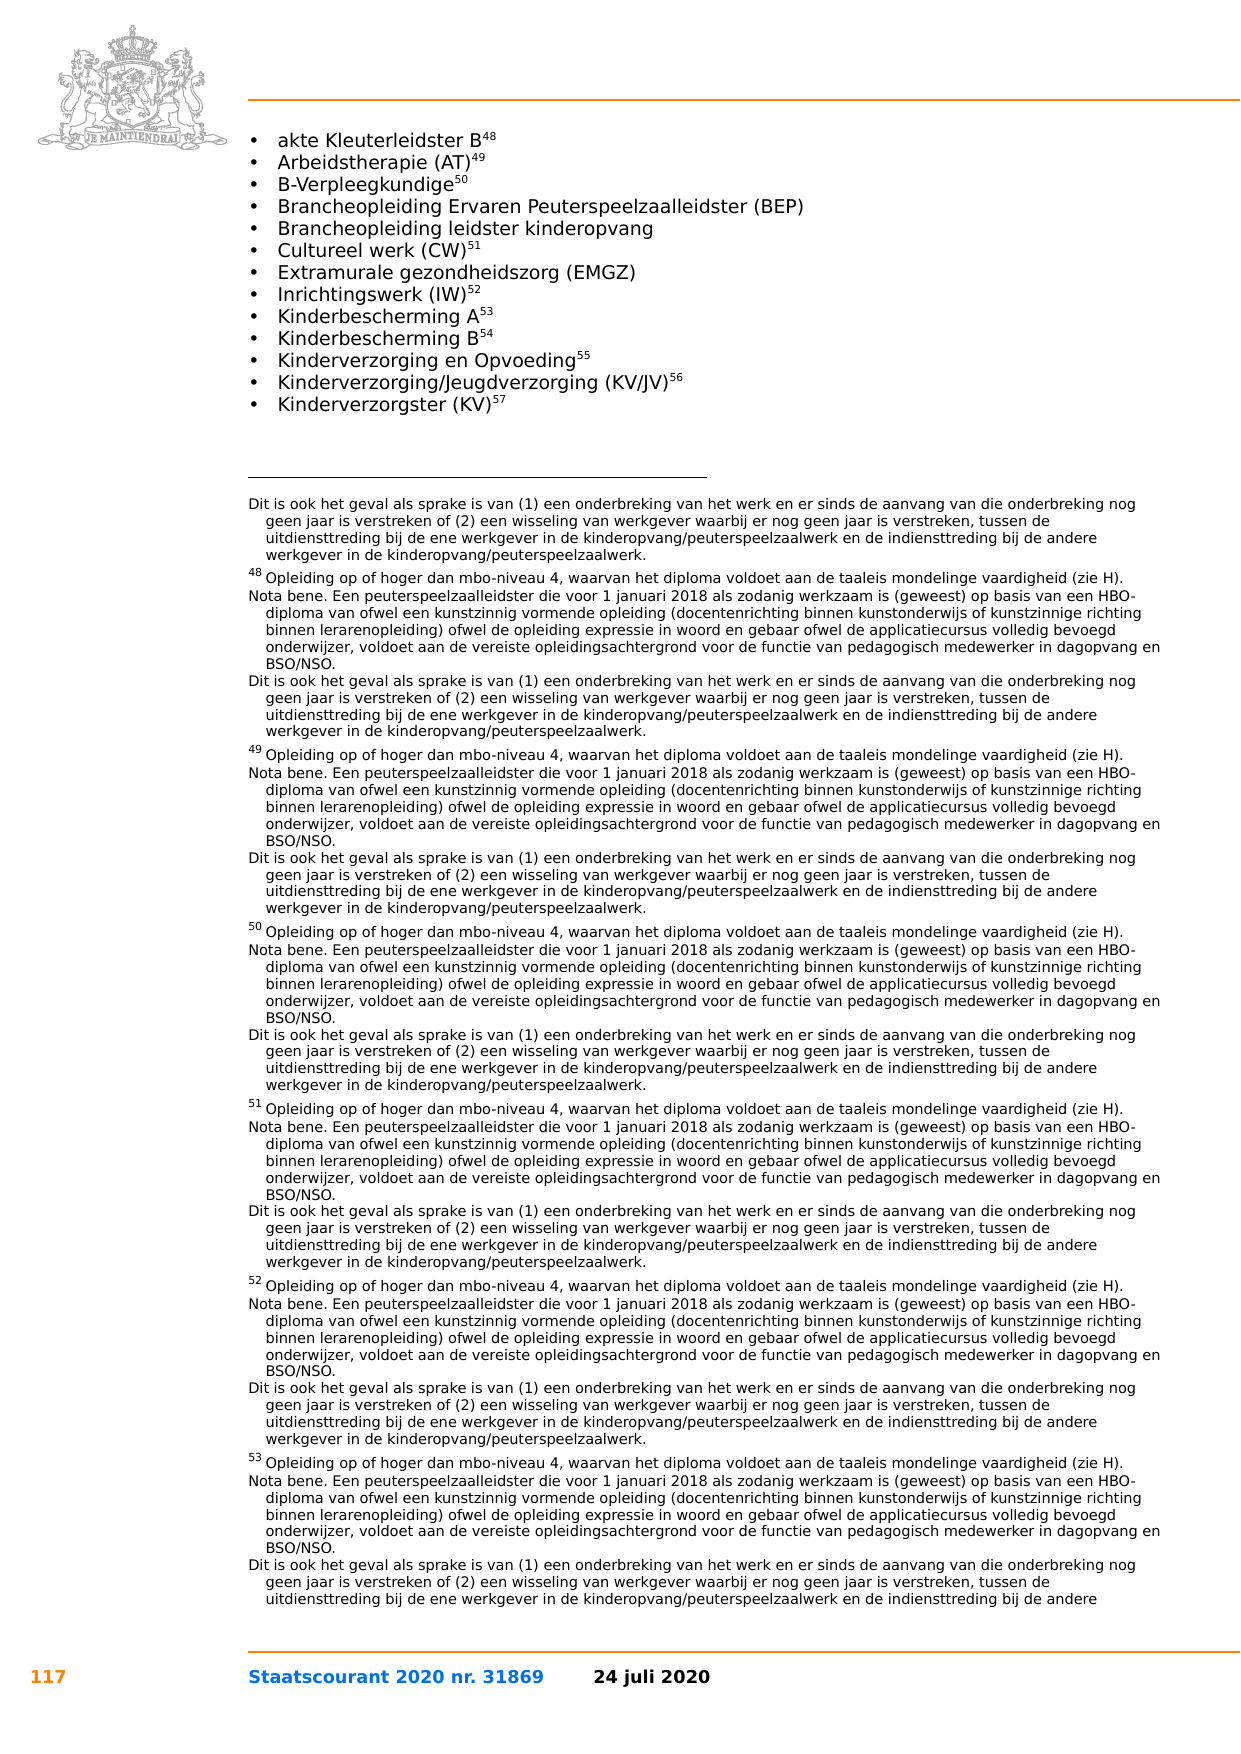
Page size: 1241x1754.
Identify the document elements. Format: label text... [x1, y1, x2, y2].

text Nota bene. Een peuterspeelzaalleidster die voor 1 januari 2018 als zodanig werkzaam is (geweest) op basis van een HBO-diploma van ofwel een kunstzinnig vormende opleiding (docentenrichting binnen kunstonderwijs of kunstzinnige richting binnen lerarenopleiding) ofwel de opleiding expressie in woord en gebaar ofwel de applicatiecursus volledig bevoegd onderwijzer, voldoet aan de vereiste opleidingsachtergrond voor de functie van pedagogisch medewerker in dagopvang en BSO/NSO. [248, 588, 1163, 673]
text Opleiding op of hoger dan mbo-niveau 4, waarvan het diploma voldoet aan de taaleis mondelinge vaardigheid (zie H). [248, 920, 1163, 942]
text • Kinderbescherming A [248, 306, 1163, 328]
text • akte Kleuterleidster B [248, 130, 1163, 152]
text Dit is ook het geval als sprake is van (1) een onderbreking van het werk en er sinds de aanvang van die onderbreking nog geen jaar is verstreken of (2) een wisseling van werkgever waarbij er nog geen jaar is verstreken, tussen de uitdiensttreding bij de ene werkgever in de kinderopvang/peuterspeelzaalwerk en de indiensttreding bij de andere werkgever in de kinderopvang/peuterspeelzaalwerk. [248, 673, 1163, 740]
picture [38, 25, 227, 150]
text • Kinderverzorging/Jeugdverzorging (KV/JV) [248, 372, 1163, 394]
text Opleiding op of hoger dan mbo-niveau 4, waarvan het diploma voldoet aan de taaleis mondelinge vaardigheid (zie H). [248, 743, 1163, 765]
text Opleiding op of hoger dan mbo-niveau 4, waarvan het diploma voldoet aan de taaleis mondelinge vaardigheid (zie H). [248, 1451, 1163, 1473]
text Opleiding op of hoger dan mbo-niveau 4, waarvan het diploma voldoet aan de taaleis mondelinge vaardigheid (zie H). [248, 566, 1163, 588]
text Nota bene. Een peuterspeelzaalleidster die voor 1 januari 2018 als zodanig werkzaam is (geweest) op basis van een HBO-diploma van ofwel een kunstzinnig vormende opleiding (docentenrichting binnen kunstonderwijs of kunstzinnige richting binnen lerarenopleiding) ofwel de opleiding expressie in woord en gebaar ofwel de applicatiecursus volledig bevoegd onderwijzer, voldoet aan de vereiste opleidingsachtergrond voor de functie van pedagogisch medewerker in dagopvang en BSO/NSO. [248, 942, 1163, 1027]
text Dit is ook het geval als sprake is van (1) een onderbreking van het werk en er sinds de aanvang van die onderbreking nog geen jaar is verstreken of (2) een wisseling van werkgever waarbij er nog geen jaar is verstreken, tussen de uitdiensttreding bij de ene werkgever in de kinderopvang/peuterspeelzaalwerk en de indiensttreding bij de andere werkgever in de kinderopvang/peuterspeelzaalwerk. [248, 1027, 1163, 1094]
text Dit is ook het geval als sprake is van (1) een onderbreking van het werk en er sinds de aanvang van die onderbreking nog geen jaar is verstreken of (2) een wisseling van werkgever waarbij er nog geen jaar is verstreken, tussen de uitdiensttreding bij de ene werkgever in de kinderopvang/peuterspeelzaalwerk en de indiensttreding bij de andere werkgever in de kinderopvang/peuterspeelzaalwerk. [248, 850, 1163, 917]
text • Arbeidstherapie (AT) [248, 152, 1163, 174]
text Opleiding op of hoger dan mbo-niveau 4, waarvan het diploma voldoet aan de taaleis mondelinge vaardigheid (zie H). [248, 1097, 1163, 1119]
text Nota bene. Een peuterspeelzaalleidster die voor 1 januari 2018 als zodanig werkzaam is (geweest) op basis van een HBO-diploma van ofwel een kunstzinnig vormende opleiding (docentenrichting binnen kunstonderwijs of kunstzinnige richting binnen lerarenopleiding) ofwel de opleiding expressie in woord en gebaar ofwel de applicatiecursus volledig bevoegd onderwijzer, voldoet aan de vereiste opleidingsachtergrond voor de functie van pedagogisch medewerker in dagopvang en BSO/NSO. [248, 1473, 1163, 1557]
text • Cultureel werk (CW) [248, 240, 1163, 262]
text Nota bene. Een peuterspeelzaalleidster die voor 1 januari 2018 als zodanig werkzaam is (geweest) op basis van een HBO-diploma van ofwel een kunstzinnig vormende opleiding (docentenrichting binnen kunstonderwijs of kunstzinnige richting binnen lerarenopleiding) ofwel de opleiding expressie in woord en gebaar ofwel de applicatiecursus volledig bevoegd onderwijzer, voldoet aan de vereiste opleidingsachtergrond voor de functie van pedagogisch medewerker in dagopvang en BSO/NSO. [248, 1119, 1163, 1203]
text Dit is ook het geval als sprake is van (1) een onderbreking van het werk en er sinds de aanvang van die onderbreking nog geen jaar is verstreken of (2) een wisseling van werkgever waarbij er nog geen jaar is verstreken, tussen de uitdiensttreding bij de ene werkgever in de kinderopvang/peuterspeelzaalwerk en de indiensttreding bij de andere werkgever in de kinderopvang/peuterspeelzaalwerk. [248, 1203, 1163, 1271]
text Opleiding op of hoger dan mbo-niveau 4, waarvan het diploma voldoet aan de taaleis mondelinge vaardigheid (zie H). [248, 1274, 1163, 1296]
text • Kinderverzorgster (KV) [248, 394, 1163, 416]
text • Inrichtingswerk (IW) [248, 284, 1163, 306]
text • B-Verpleegkundige [248, 174, 1163, 196]
text • Brancheopleiding Ervaren Peuterspeelzaalleidster (BEP) [248, 196, 1163, 218]
text • Brancheopleiding leidster kinderopvang [248, 218, 1163, 240]
text • Kinderverzorging en Opvoeding [248, 350, 1163, 372]
text Dit is ook het geval als sprake is van (1) een onderbreking van het werk en er sinds de aanvang van die onderbreking nog geen jaar is verstreken of (2) een wisseling van werkgever waarbij er nog geen jaar is verstreken, tussen de uitdiensttreding bij de ene werkgever in de kinderopvang/peuterspeelzaalwerk en de indiensttreding bij de andere werkgever in de kinderopvang/peuterspeelzaalwerk. [248, 1380, 1163, 1448]
text Dit is ook het geval als sprake is van (1) een onderbreking van het werk en er sinds de aanvang van die onderbreking nog geen jaar is verstreken of (2) een wisseling van werkgever waarbij er nog geen jaar is verstreken, tussen de uitdiensttreding bij de ene werkgever in de kinderopvang/peuterspeelzaalwerk en de indiensttreding bij de andere [248, 1557, 1163, 1608]
text • Kinderbescherming B [248, 328, 1163, 350]
text Nota bene. Een peuterspeelzaalleidster die voor 1 januari 2018 als zodanig werkzaam is (geweest) op basis van een HBO-diploma van ofwel een kunstzinnig vormende opleiding (docentenrichting binnen kunstonderwijs of kunstzinnige richting binnen lerarenopleiding) ofwel de opleiding expressie in woord en gebaar ofwel de applicatiecursus volledig bevoegd onderwijzer, voldoet aan de vereiste opleidingsachtergrond voor de functie van pedagogisch medewerker in dagopvang en BSO/NSO. [248, 765, 1163, 850]
text Nota bene. Een peuterspeelzaalleidster die voor 1 januari 2018 als zodanig werkzaam is (geweest) op basis van een HBO-diploma van ofwel een kunstzinnig vormende opleiding (docentenrichting binnen kunstonderwijs of kunstzinnige richting binnen lerarenopleiding) ofwel de opleiding expressie in woord en gebaar ofwel de applicatiecursus volledig bevoegd onderwijzer, voldoet aan de vereiste opleidingsachtergrond voor de functie van pedagogisch medewerker in dagopvang en BSO/NSO. [248, 1296, 1163, 1380]
text Dit is ook het geval als sprake is van (1) een onderbreking van het werk en er sinds de aanvang van die onderbreking nog geen jaar is verstreken of (2) een wisseling van werkgever waarbij er nog geen jaar is verstreken, tussen de uitdiensttreding bij de ene werkgever in de kinderopvang/peuterspeelzaalwerk en de indiensttreding bij de andere werkgever in de kinderopvang/peuterspeelzaalwerk. [248, 496, 1163, 563]
text • Extramurale gezondheidszorg (EMGZ) [248, 262, 1163, 284]
